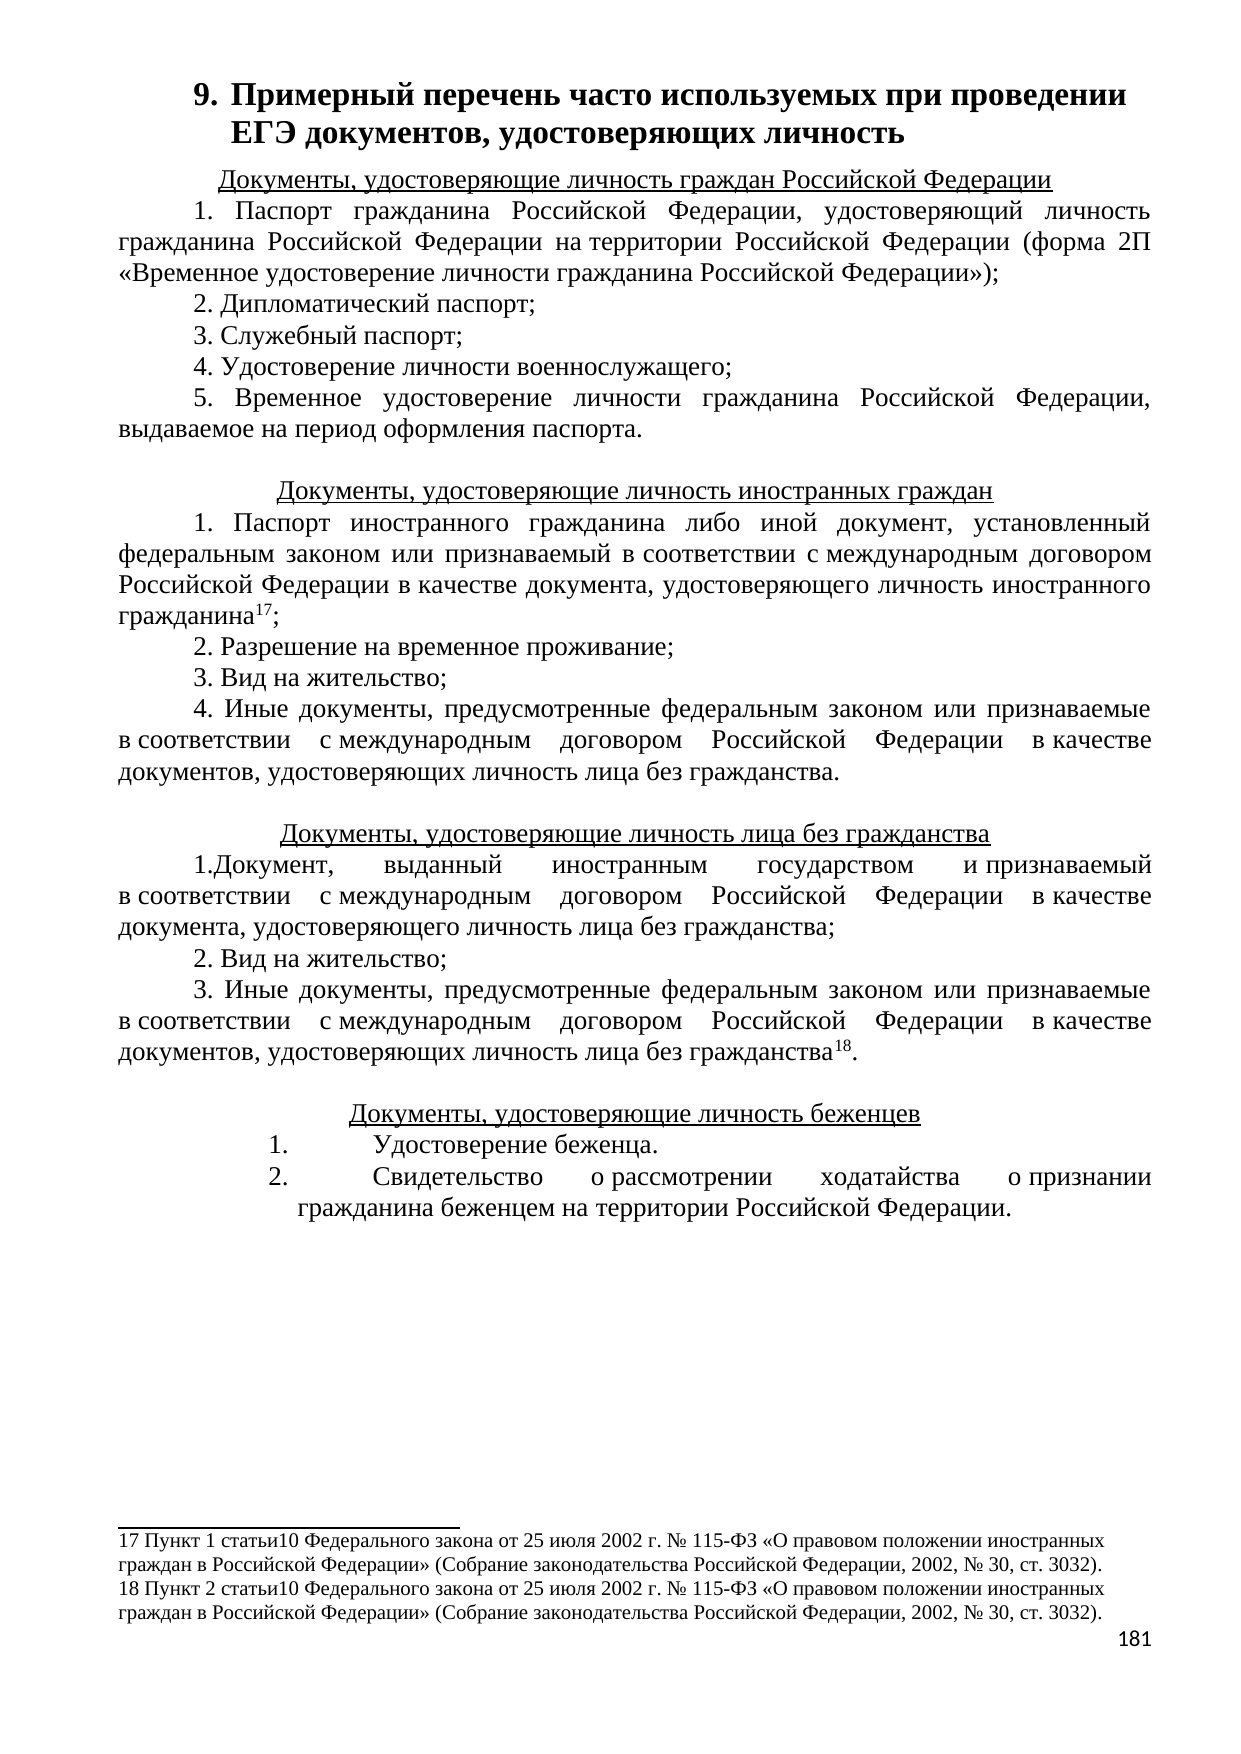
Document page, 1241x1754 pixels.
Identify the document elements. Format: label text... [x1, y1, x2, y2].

text Пункт 2 статьи10 Федерального закона от 25 июля 2002 г. № 115-ФЗ «О правовом положении иностранных граждан в Российской Федерации» (Собрание законодательства Российской Федерации, 2002, № 30, ст. 3032). [118, 1576, 1152, 1624]
text 2. Вид на жительство; [118, 942, 1152, 973]
text 3. Служебный паспорт; [118, 319, 1152, 350]
text Пункт 1 статьи10 Федерального закона от 25 июля 2002 г. № 115-ФЗ «О правовом положении иностранных граждан в Российской Федерации» (Собрание законодательства Российской Федерации, 2002, № 30, ст. 3032). [118, 1528, 1152, 1576]
list Примерный перечень часто используемых при проведении ЕГЭ документов, удостоверяющих личность [193, 74, 1152, 151]
text Документы, удостоверяющие личность беженцев [118, 1097, 1152, 1128]
text 1.Документ, выданный иностранным государством и признаваемый в соответствии с международным договором Российской Федерации в качестве документа, удостоверяющего личность лица без гражданства; [118, 848, 1152, 942]
text 3. Вид на жительство; [118, 661, 1152, 692]
text 4. Иные документы, предусмотренные федеральным законом или признаваемые в соответствии с международным договором Российской Федерации в качестве документов, удостоверяющих личность лица без гражданства. [118, 692, 1152, 786]
text 5. Временное удостоверение личности гражданина Российской Федерации, выдаваемое на период оформления паспорта. [118, 381, 1152, 443]
list Свидетельство о рассмотрении ходатайства о признании гражданина беженцем на территории Российской Федерации. [193, 1160, 1152, 1222]
text 1. Паспорт гражданина Российской Федерации, удостоверяющий личность гражданина Российской Федерации на территории Российской Федерации (форма 2П «Временное удостоверение личности гражданина Российской Федерации»); [118, 194, 1152, 288]
text 3. Иные документы, предусмотренные федеральным законом или признаваемые в соответствии с международным договором Российской Федерации в качестве документов, удостоверяющих личность лица без гражданства. [118, 973, 1152, 1066]
text 2. Дипломатический паспорт; [118, 288, 1152, 319]
text 1. Паспорт иностранного гражданина либо иной документ, установленный федеральным законом или признаваемый в соответствии с международным договором Российской Федерации в качестве документа, удостоверяющего личность иностранного гражданина; [118, 506, 1152, 630]
list Удостоверение беженца. [193, 1128, 1152, 1160]
text Документы, удостоверяющие личность лица без гражданства [118, 817, 1152, 848]
text Документы, удостоверяющие личность иностранных граждан [118, 474, 1152, 506]
text Документы, удостоверяющие личность граждан Российской Федерации [118, 163, 1152, 194]
text 4. Удостоверение личности военнослужащего; [118, 350, 1152, 381]
text 2. Разрешение на временное проживание; [118, 630, 1152, 661]
